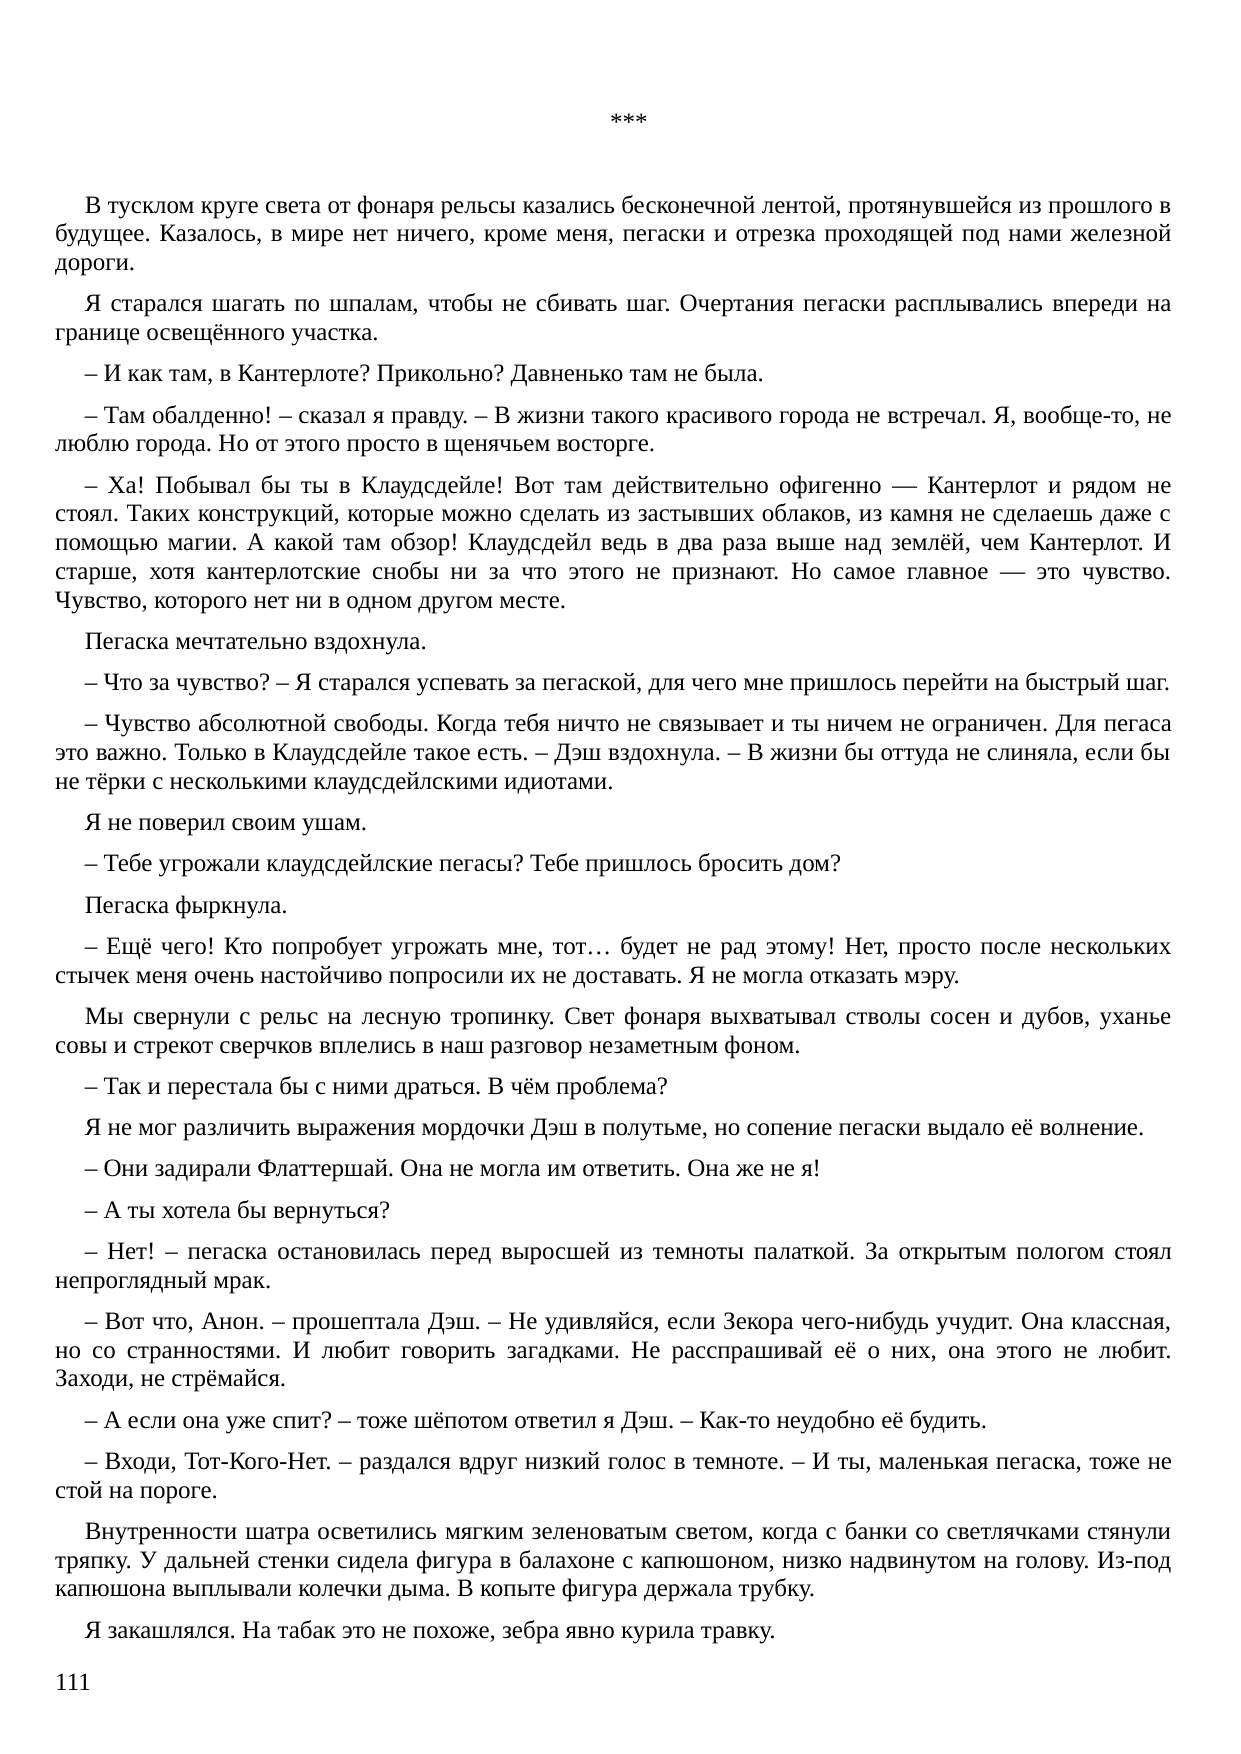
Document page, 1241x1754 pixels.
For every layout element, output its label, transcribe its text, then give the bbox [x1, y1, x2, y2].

text – А если она уже спит? – тоже шёпотом ответил я Дэш. – Как-то неудобно её будить. [55, 1405, 1173, 1433]
text Пегаска фыркнула. [55, 890, 1173, 918]
text В тусклом круге света от фонаря рельсы казались бесконечной лентой, протянувшейся из прошлого в будущее. Казалось, в мире нет ничего, кроме меня, пегаски и отрезка проходящей под нами железной дороги. [55, 190, 1173, 276]
text Я закашлялся. На табак это не похоже, зебра явно курила травку. [55, 1615, 1173, 1643]
text – И как там, в Кантерлоте? Прикольно? Давненько там не была. [55, 358, 1173, 387]
text – Входи, Тот-Кого-Нет. – раздался вдруг низкий голос в темноте. – И ты, маленькая пегаска, тоже не стой на пороге. [55, 1446, 1173, 1503]
text Мы свернули с рельс на лесную тропинку. Свет фонаря выхватывал стволы сосен и дубов, уханье совы и стрекот сверчков вплелись в наш разговор незаметным фоном. [55, 1001, 1173, 1058]
text – Так и перестала бы с ними драться. В чём проблема? [55, 1071, 1173, 1100]
text – А ты хотела бы вернуться? [55, 1195, 1173, 1223]
text – Нет! – пегаска остановилась перед выросшей из темноты палаткой. За открытым пологом стоял непроглядный мрак. [55, 1236, 1173, 1293]
text *** [55, 107, 1173, 136]
text – Ещё чего! Кто попробует угрожать мне, тот… будет не рад этому! Нет, просто после нескольких стычек меня очень настойчиво попросили их не доставать. Я не могла отказать мэру. [55, 931, 1173, 988]
text – Вот что, Анон. – прошептала Дэш. – Не удивляйся, если Зекора чего-нибудь учудит. Она классная, но со странностями. И любит говорить загадками. Не расспрашивай её о них, она этого не любит. Заходи, не стрёмайся. [55, 1306, 1173, 1392]
text Я не поверил своим ушам. [55, 807, 1173, 836]
text Внутренности шатра осветились мягким зеленоватым светом, когда с банки со светлячками стянули тряпку. У дальней стенки сидела фигура в балахоне с капюшоном, низко надвинутом на голову. Из-под капюшона выплывали колечки дыма. В копыте фигура держала трубку. [55, 1516, 1173, 1602]
text – Тебе угрожали клаудсдейлские пегасы? Тебе пришлось бросить дом? [55, 848, 1173, 877]
text – Ха! Побывал бы ты в Клаудсдейле! Вот там действительно офигенно — Кантерлот и рядом не стоял. Таких конструкций, которые можно сделать из застывших облаков, из камня не сделаешь даже с помощью магии. А какой там обзор! Клаудсдейл ведь в два раза выше над землёй, чем Кантерлот. И старше, хотя кантерлотские снобы ни за что этого не признают. Но самое главное — это чувство. Чувство, которого нет ни в одном другом месте. [55, 470, 1173, 613]
text Я не мог различить выражения мордочки Дэш в полутьме, но сопение пегаски выдало её волнение. [55, 1112, 1173, 1141]
text – Чувство абсолютной свободы. Когда тебя ничто не связывает и ты ничем не ограничен. Для пегаса это важно. Только в Клаудсдейле такое есть. – Дэш вздохнула. – В жизни бы оттуда не слиняла, если бы не тёрки с несколькими клаудсдейлскими идиотами. [55, 708, 1173, 795]
text Пегаска мечтательно вздохнула. [55, 626, 1173, 655]
text Я старался шагать по шпалам, чтобы не сбивать шаг. Очертания пегаски расплывались впереди на границе освещённого участка. [55, 288, 1173, 346]
text – Что за чувство? – Я старался успевать за пегаской, для чего мне пришлось перейти на быстрый шаг. [55, 667, 1173, 696]
text – Там обалденно! – сказал я правду. – В жизни такого красивого города не встречал. Я, вообще-то, не люблю города. Но от этого просто в щенячьем восторге. [55, 400, 1173, 457]
text – Они задирали Флаттершай. Она не могла им ответить. Она же не я! [55, 1153, 1173, 1182]
